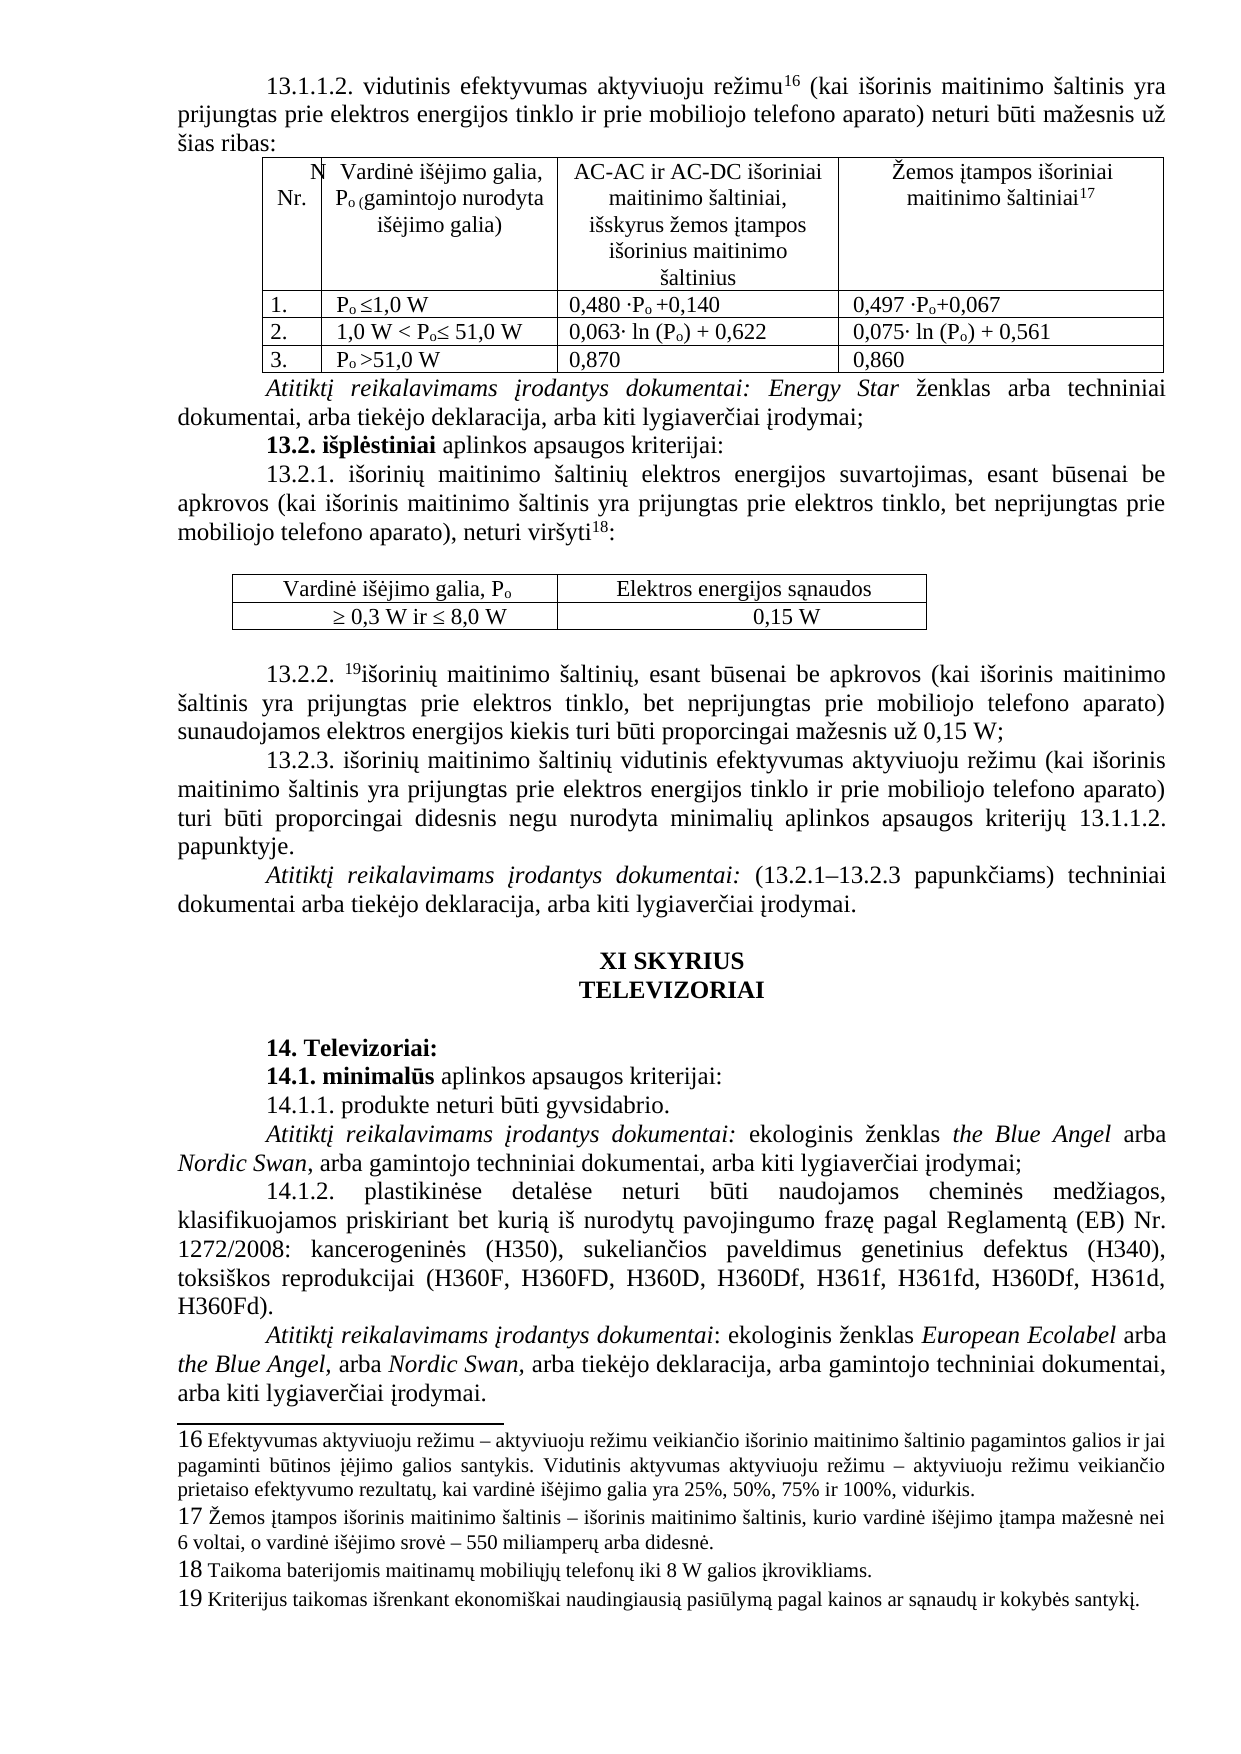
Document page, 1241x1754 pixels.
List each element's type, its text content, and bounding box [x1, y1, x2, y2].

text 13.2.3. išorinių maitinimo šaltinių vidutinis efektyvumas aktyviuoju režimu (kai išorinis maitinimo šaltinis yra prijungtas prie elektros energijos tinklo ir prie mobiliojo telefono aparato) turi būti proporcingai didesnis negu nurodyta minimalių aplinkos apsaugos kriterijų 13.1.1.2. papunktyje. [177, 745, 1166, 860]
table_cell 0,870 [558, 346, 838, 372]
table_cell 0,15 W [558, 603, 926, 629]
table_cell Po ≤1,0 W [322, 291, 557, 317]
text 14. Televizoriai: [177, 1033, 1166, 1061]
text 14.1.2. plastikinėse detalėse neturi būti naudojamos cheminės medžiagos, klasifikuojamos priskiriant bet kurią iš nurodytų pavojingumo frazę pagal Reglamentą (EB) Nr. 1272/2008: kancerogeninės (H350), sukeliančios paveldimus genetinius defektus (H340), toksiškos reprodukcijai (H360F, H360FD, H360D, H360Df, H361f, H361fd, H360Df, H361d, H360Fd). [177, 1176, 1166, 1320]
table_cell Po >51,0 W [322, 346, 557, 372]
text 13.2. išplėstiniai aplinkos apsaugos kriterijai: [177, 431, 1166, 459]
table_header Elektros energijos sąnaudos [558, 575, 926, 602]
text 14.1.1. produkte neturi būti gyvsidabrio. [177, 1090, 1166, 1119]
text XI SKYRIUS [177, 946, 1166, 975]
text Atitiktį reikalavimams įrodantys dokumentai: (13.2.1–13.2.3 papunkčiams) techniniai dokumentai arba tiekėjo deklaracija, arba kiti lygiaverčiai įrodymai. [177, 860, 1166, 918]
text 14.1. minimalūs aplinkos apsaugos kriterijai: [177, 1061, 1166, 1090]
table_cell 0,075∙ ln (Po) + 0,561 [839, 318, 1163, 345]
text Atitiktį reikalavimams įrodantys dokumentai: Energy Star ženklas arba techniniai dokumentai, arba tiekėjo deklaracija, arba kiti lygiaverčiai įrodymai; [177, 373, 1166, 431]
table_header Vardinė išėjimo galia, Po (gamintojo nurodyta išėjimo galia) [322, 158, 557, 290]
table_header NNr. [263, 158, 321, 290]
table_header Žemos įtampos išoriniai maitinimo šaltiniai [839, 158, 1163, 290]
table_cell ≥ 0,3 W ir ≤ 8,0 W [233, 603, 557, 629]
table_header AC-AC ir AC-DC išoriniai maitinimo šaltiniai, išskyrus žemos įtampos išorinius maitinimo šaltinius [558, 158, 838, 290]
text 13.2.1. išorinių maitinimo šaltinių elektros energijos suvartojimas, esant būsenai be apkrovos (kai išorinis maitinimo šaltinis yra prijungtas prie elektros tinklo, bet neprijungtas prie mobiliojo telefono aparato), neturi viršyti: [177, 459, 1166, 546]
text Atitiktį reikalavimams įrodantys dokumentai: ekologinis ženklas European Ecolabel arba the Blue Angel, arba Nordic Swan, arba tiekėjo deklaracija, arba gamintojo techniniai dokumentai, arba kiti lygiaverčiai įrodymai. [177, 1320, 1166, 1406]
table_header Vardinė išėjimo galia, Po [233, 575, 557, 602]
text Kriterijus taikomas išrenkant ekonomiškai naudingiausią pasiūlymą pagal kainos ar sąnaudų ir kokybės santykį. [177, 1583, 1166, 1612]
text Taikoma baterijomis maitinamų mobiliųjų telefonų iki 8 W galios įkrovikliams. [177, 1554, 1166, 1583]
table_cell 1,0 W < Po≤ 51,0 W [322, 318, 557, 345]
text TELEVIZORIAI [177, 975, 1166, 1004]
table_cell 0,063∙ ln (Po) + 0,622 [558, 318, 838, 345]
table_cell 0,497 ∙Po+0,067 [839, 291, 1163, 317]
table_cell 3. [263, 346, 321, 372]
table_cell 1. [263, 291, 321, 317]
text 13.1.1.2. vidutinis efektyvumas aktyviuoju režimu (kai išorinis maitinimo šaltinis yra prijungtas prie elektros energijos tinklo ir prie mobiliojo telefono aparato) neturi būti mažesnis už šias ribas: [177, 71, 1166, 157]
table_cell 0,860 [839, 346, 1163, 372]
text Atitiktį reikalavimams įrodantys dokumentai: ekologinis ženklas the Blue Angel arba Nordic Swan, arba gamintojo techniniai dokumentai, arba kiti lygiaverčiai įrodymai; [177, 1119, 1166, 1176]
table_cell 2. [263, 318, 321, 345]
table_cell 0,480 ∙Po +0,140 [558, 291, 838, 317]
text Efektyvumas aktyviuoju režimu – aktyviuoju režimu veikiančio išorinio maitinimo šaltinio pagamintos galios ir jai pagaminti būtinos įėjimo galios santykis. Vidutinis aktyvumas aktyviuoju režimu – aktyviuoju režimu veikiančio prietaiso efektyvumo rezultatų, kai vardinė išėjimo galia yra 25%, 50%, 75% ir 100%, vidurkis. [177, 1424, 1166, 1501]
text 13.2.2. išorinių maitinimo šaltinių, esant būsenai be apkrovos (kai išorinis maitinimo šaltinis yra prijungtas prie elektros tinklo, bet neprijungtas prie mobiliojo telefono aparato) sunaudojamos elektros energijos kiekis turi būti proporcingai mažesnis už 0,15 W; [177, 659, 1166, 745]
